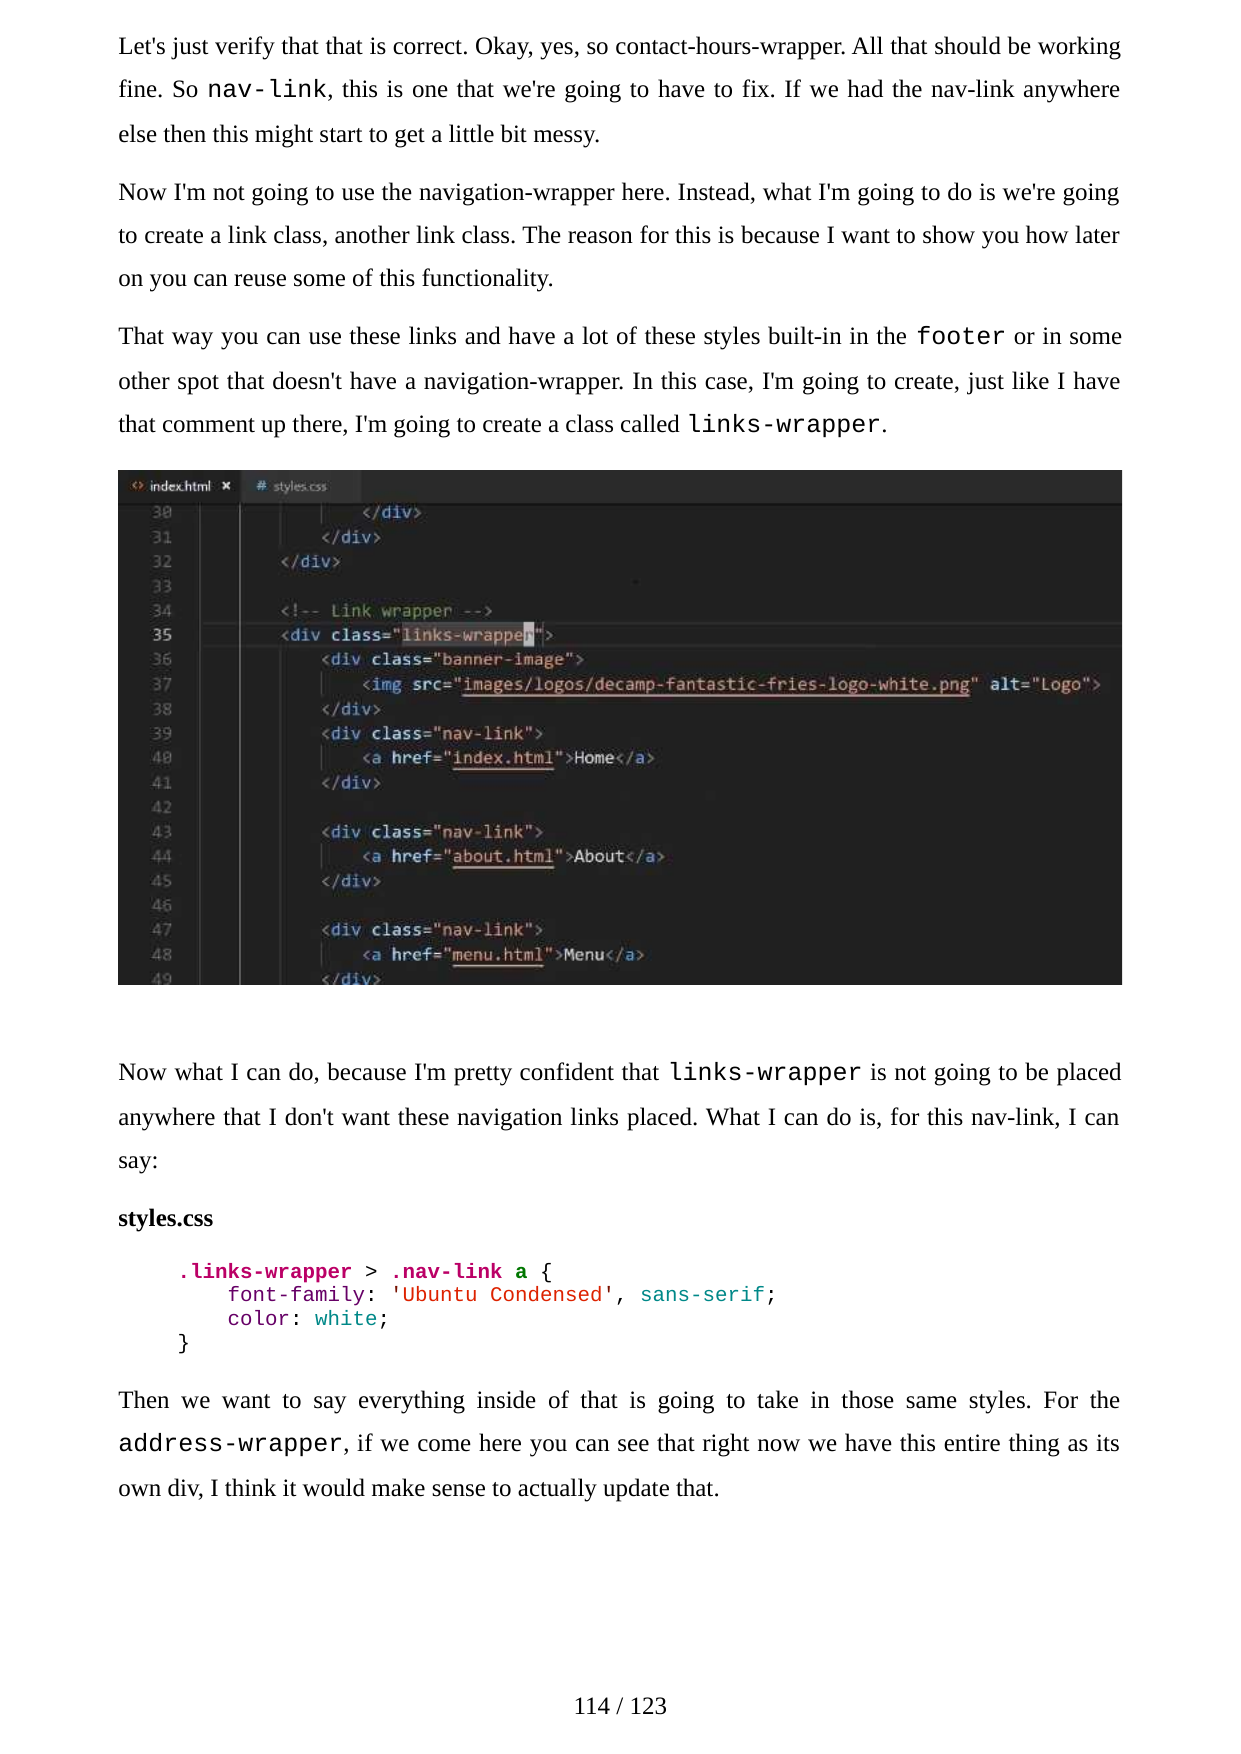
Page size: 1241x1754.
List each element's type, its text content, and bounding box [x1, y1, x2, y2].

text font-family: 'Ubuntu Condensed', sans-serif; [177, 1284, 1122, 1308]
text } [177, 1332, 1122, 1355]
text Now I'm not going to use the navigation-wrapper here. Instead, what I'm going to do is we're going to create a link class, another link class. The reason for this is because I want to show you how later on you can reuse some of this functionality. [118, 177, 1122, 292]
text styles.css [118, 1203, 1122, 1232]
text .links-wrapper > .nav-link a { [177, 1261, 1122, 1284]
text Then we want to say everything inside of that is going to take in those same styles. For the address-wrapper, if we come here you can see that right now we have this entire thing as its own div, I think it would make sense to actually update that. [118, 1385, 1122, 1502]
text That way you can use these links and have a lot of these styles built-in in the footer or in some other spot that doesn't have a navigation-wrapper. In this case, I'm going to create, just like I have that comment up there, I'm going to create a class called links-wrapper. [118, 321, 1122, 440]
text Now what I can do, because I'm pretty confident that links-wrapper is not going to be placed anywhere that I don't want these navigation links placed. What I can do is, for this nav-link, I can say: [118, 1057, 1122, 1174]
picture [118, 470, 1123, 985]
text Let's just verify that that is correct. Okay, yes, so contact-hours-wrapper. All that should be working fine. So nav-link, this is one that we're going to have to fix. If we had the nav-link anywhere else then this might start to get a little bit messy. [118, 31, 1122, 148]
text color: white; [177, 1308, 1122, 1332]
